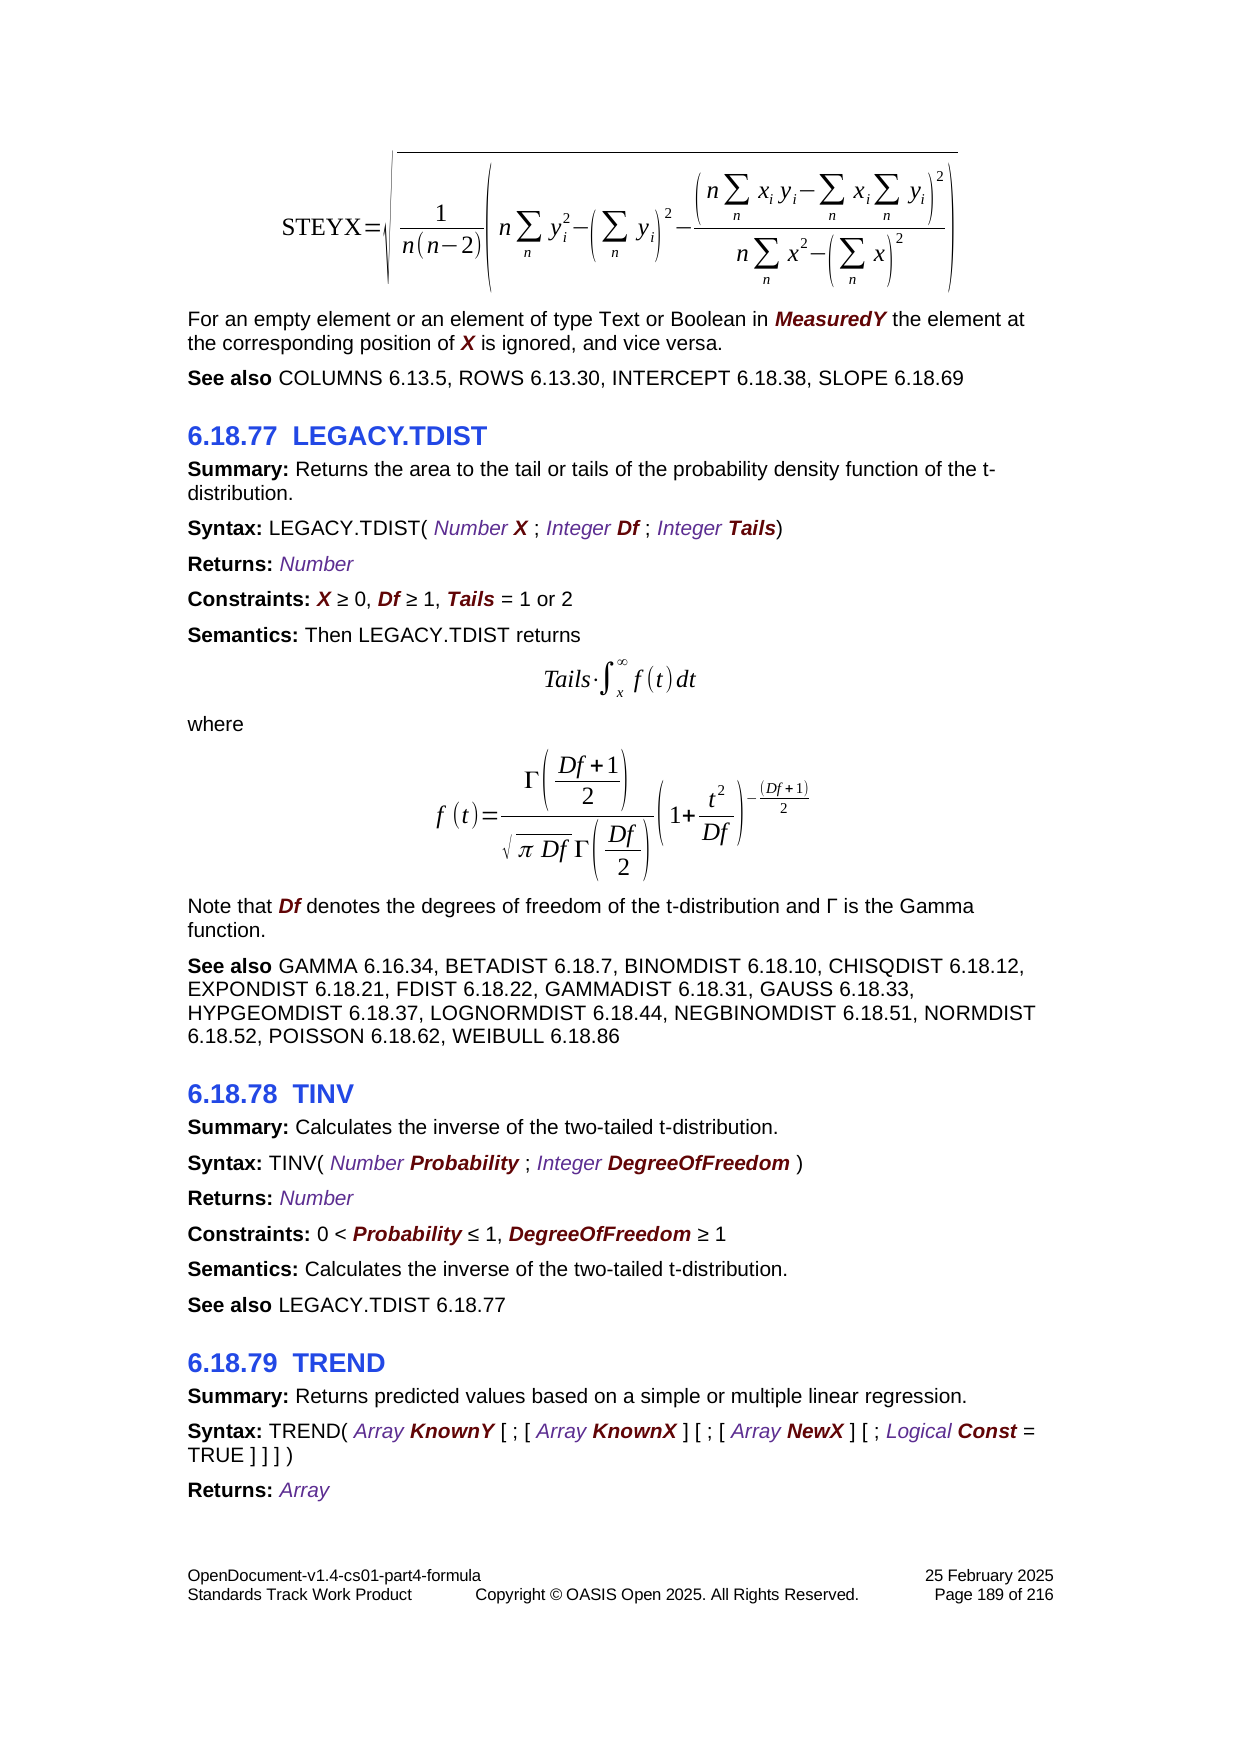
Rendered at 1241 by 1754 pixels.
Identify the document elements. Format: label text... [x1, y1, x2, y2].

text See also COLUMNS 6.13.5, ROWS 6.13.30, INTERCEPT 6.18.38, SLOPE 6.18.69 [187, 367, 1053, 390]
subtitle TREND [187, 1348, 1053, 1378]
text Syntax: LEGACY.TDIST( Number X ; Integer Df ; Integer Tails) [187, 517, 1053, 540]
text See also LEGACY.TDIST 6.18.77 [187, 1293, 1053, 1317]
subtitle LEGACY.TDIST [187, 421, 1053, 451]
text Summary: Calculates the inverse of the two-tailed t-distribution. [187, 1115, 1053, 1139]
text Constraints: 0 < Probability ≤ 1, DegreeOfFreedom ≥ 1 [187, 1222, 1053, 1246]
text Note that Df denotes the degrees of freedom of the t-distribution and Γ is the Gamma function. [187, 895, 1053, 942]
text Syntax: TINV( Number Probability ; Integer DegreeOfFreedom ) [187, 1151, 1053, 1174]
text where [187, 713, 1053, 736]
text Constraints: X ≥ 0, Df ≥ 1, Tails = 1 or 2 [187, 588, 1053, 611]
text Summary: Returns predicted values based on a simple or multiple linear regression. [187, 1384, 1053, 1408]
text See also GAMMA 6.16.34, BETADIST 6.18.7, BINOMDIST 6.18.10, CHISQDIST 6.18.12, EXPONDIST 6.18.21, FDIST 6.18.22, GAMMADIST 6.18.31, GAUSS 6.18.33, HYPGEOMDIST 6.18.37, LOGNORMDIST 6.18.44, NEGBINOMDIST 6.18.51, NORMDIST 6.18.52, POISSON 6.18.62, WEIBULL 6.18.86 [187, 954, 1053, 1048]
text For an empty element or an element of type Text or Boolean in MeasuredY the element at the corresponding position of X is ignored, and vice versa. [187, 308, 1053, 355]
text Semantics: Calculates the inverse of the two-tailed t-distribution. [187, 1258, 1053, 1281]
text Returns: Number [187, 552, 1053, 576]
text Returns: Array [187, 1479, 1053, 1502]
text Syntax: TREND( Array KnownY [ ; [ Array KnownX ] [ ; [ Array NewX ] [ ; Logical Const = TRUE ] ] ] ) [187, 1420, 1053, 1467]
text Semantics: Then LEGACY.TDIST returns [187, 623, 1053, 647]
text Returns: Number [187, 1187, 1053, 1210]
text Summary: Returns the area to the tail or tails of the probability density function of the t-distribution. [187, 457, 1053, 504]
subtitle TINV [187, 1079, 1053, 1109]
